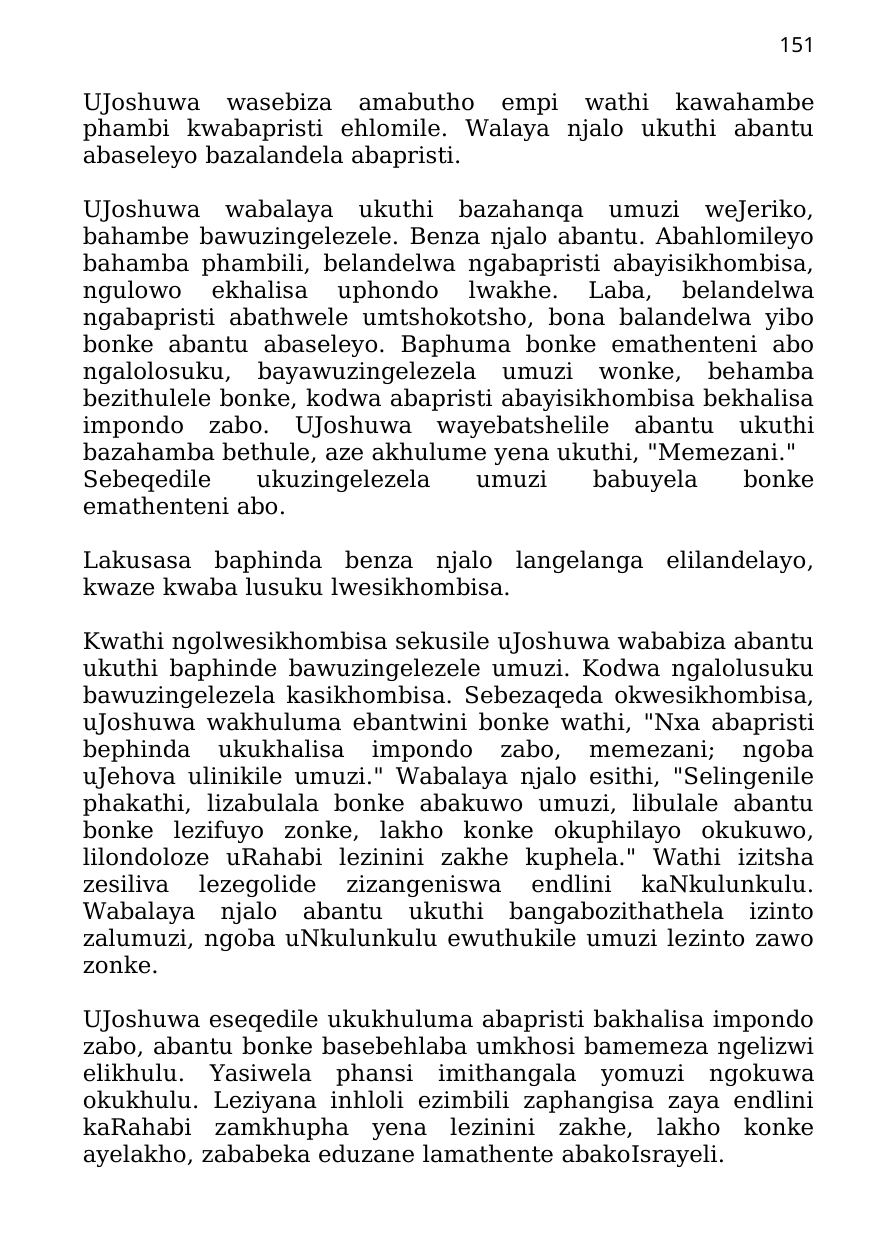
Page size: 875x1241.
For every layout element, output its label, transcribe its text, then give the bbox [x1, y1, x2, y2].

text Sebeqedile ukuzingelezela umuzi babuyela bonke emathenteni abo. [83, 466, 815, 520]
text UJoshuwa wasebiza amabutho empi wathi kawahambe phambi kwabapristi ehlomile. Walaya njalo ukuthi abantu abaseleyo bazalandela abapristi. [83, 88, 815, 169]
text UJoshuwa wabalaya ukuthi bazahanqa umuzi weJeriko, bahambe bawuzingelezele. Benza njalo abantu. Abahlomileyo bahamba phambili, belandelwa ngabapristi abayisikhombisa, ngulowo ekhalisa uphondo lwakhe. Laba, belandelwa ngabapristi abathwele umtshokotsho, bona balandelwa yibo bonke abantu abaseleyo. Baphuma bonke emathenteni abo ngalolosuku, bayawuzingelezela umuzi wonke, behamba bezithulele bonke, kodwa abapristi abayisikhombisa bekhalisa impondo zabo. UJoshuwa wayebatshelile abantu ukuthi bazahamba bethule, aze akhulume yena ukuthi, "Memezani." [83, 196, 815, 466]
text Lakusasa baphinda benza njalo langelanga elilandelayo, kwaze kwaba lusuku lwesikhombisa. [83, 547, 815, 601]
text Kwathi ngolwesikhombisa sekusile uJoshuwa wababiza abantu ukuthi baphinde bawuzingelezele umuzi. Kodwa ngalolusuku bawuzingelezela kasikhombisa. Sebezaqeda okwesikhombisa, uJoshuwa wakhuluma ebantwini bonke wathi, "Nxa abapristi bephinda ukukhalisa impondo zabo, memezani; ngoba uJehova ulinikile umuzi." Wabalaya njalo esithi, "Selingenile phakathi, lizabulala bonke abakuwo umuzi, libulale abantu bonke lezifuyo zonke, lakho konke okuphilayo okukuwo, lilondoloze uRahabi lezinini zakhe kuphela." Wathi izitsha zesiliva lezegolide zizangeniswa endlini kaNkulunkulu. Wabalaya njalo abantu ukuthi bangabozithathela izinto zalumuzi, ngoba uNkulunkulu ewuthukile umuzi lezinto zawo zonke. [83, 628, 815, 979]
text UJoshuwa eseqedile ukukhuluma abapristi bakhalisa impondo zabo, abantu bonke basebehlaba umkhosi bamemeza ngelizwi elikhulu. Yasiwela phansi imithangala yomuzi ngokuwa okukhulu. Leziyana inhloli ezimbili zaphangisa zaya endlini kaRahabi zamkhupha yena lezinini zakhe, lakho konke ayelakho, zababeka eduzane lamathente abakoIsrayeli. [83, 1006, 815, 1168]
